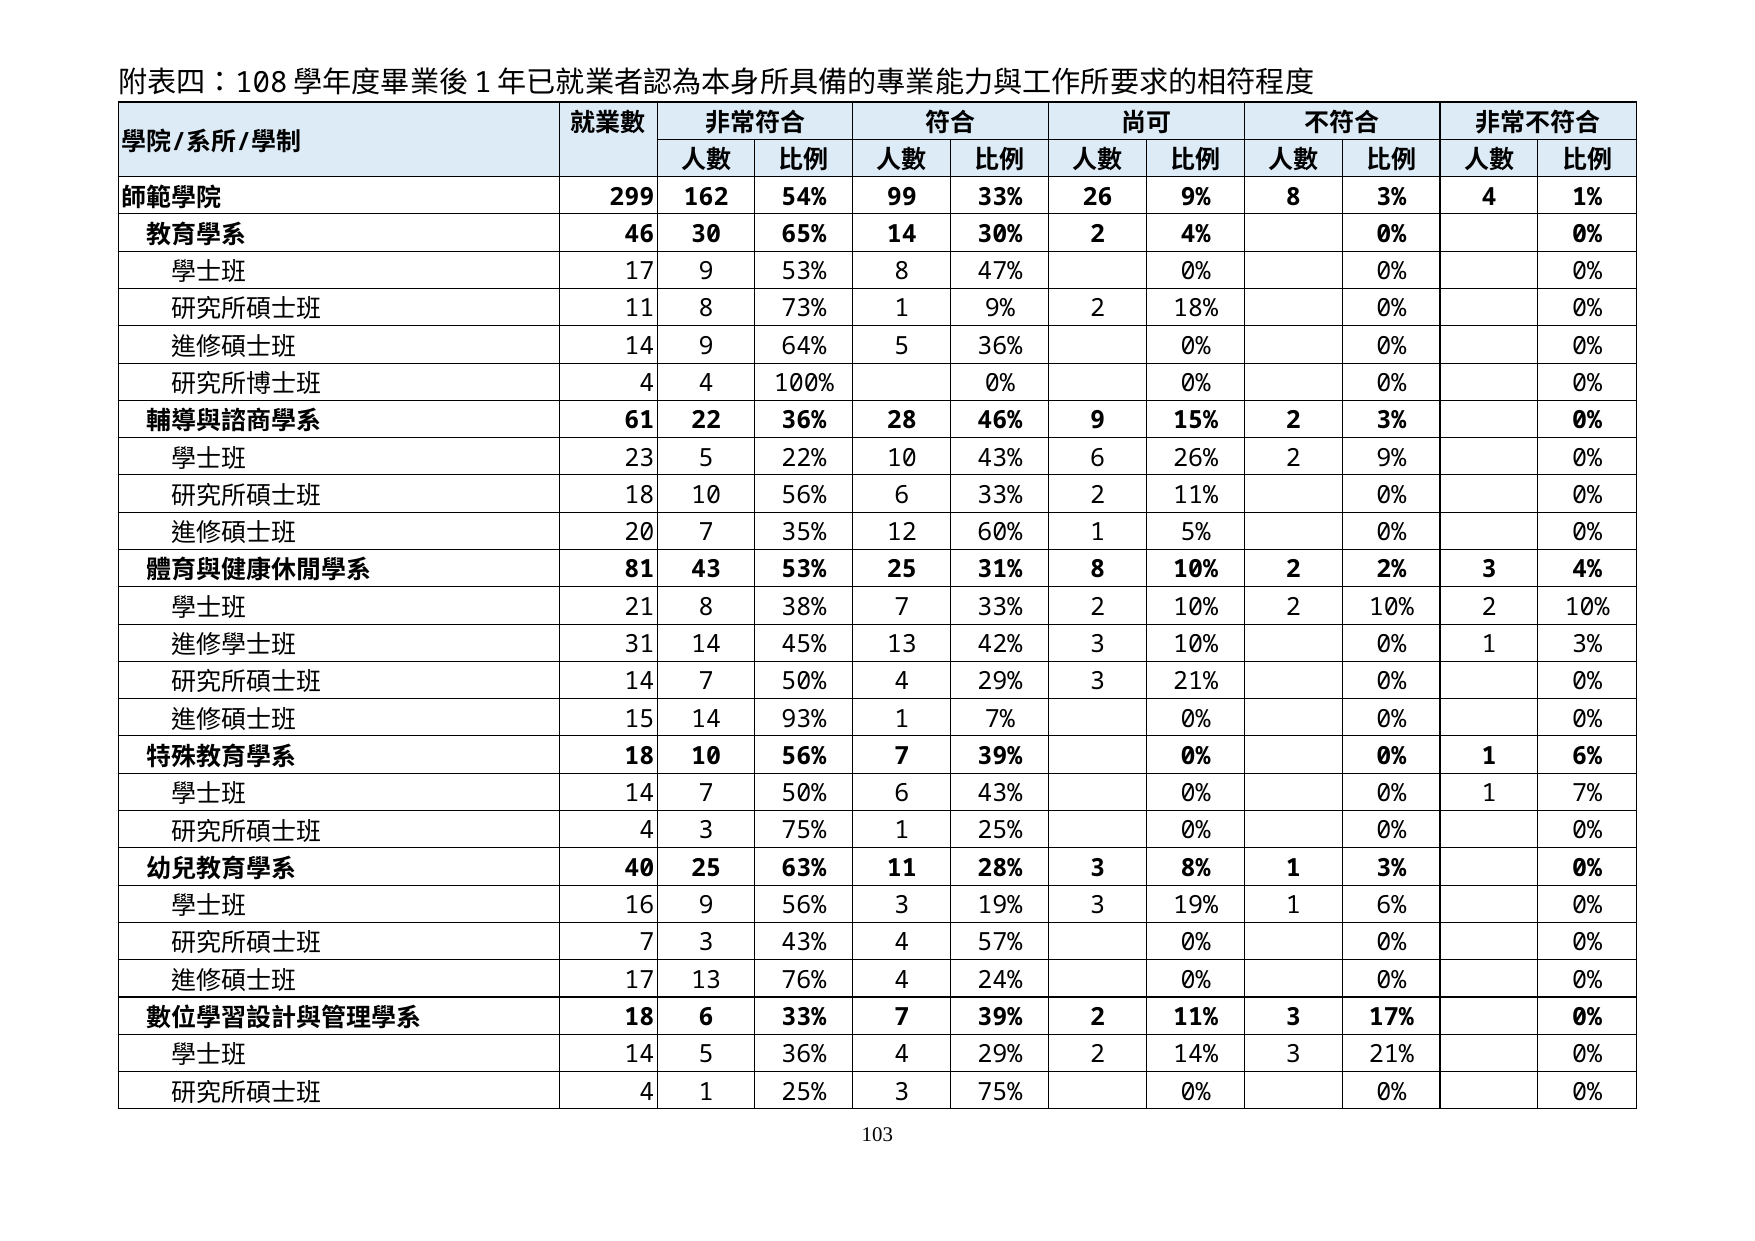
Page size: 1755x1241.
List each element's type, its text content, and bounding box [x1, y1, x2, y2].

table_cell 1 [658, 1072, 754, 1108]
table_cell [1441, 699, 1537, 735]
table_cell 2 [1245, 550, 1342, 586]
table_cell 人數 [1441, 140, 1537, 176]
table_cell 1 [1049, 513, 1146, 549]
table_cell 46% [951, 401, 1048, 437]
table_cell 0% [1538, 513, 1636, 549]
table_cell 5 [658, 438, 754, 474]
table_cell [1049, 326, 1146, 362]
table_cell 65% [755, 214, 852, 251]
table_cell 50% [755, 662, 852, 698]
table_cell [1441, 475, 1537, 512]
table_cell [1441, 811, 1537, 847]
table_cell 26% [1147, 438, 1244, 474]
table_cell 7% [951, 699, 1048, 735]
table_cell 2 [1245, 401, 1342, 437]
table_cell 25 [853, 550, 950, 586]
table_cell 14 [658, 699, 754, 735]
table_cell 0% [1343, 736, 1439, 773]
table_cell 17% [1343, 998, 1439, 1034]
table_cell 10 [658, 736, 754, 773]
table_cell 0% [1147, 923, 1244, 959]
table_cell 100% [755, 364, 852, 400]
table_cell 0% [1343, 289, 1439, 325]
table_cell [1245, 1072, 1342, 1108]
table_cell 研究所碩士班 [119, 1072, 559, 1108]
table_cell 4 [853, 923, 950, 959]
table_cell 3% [1343, 848, 1439, 884]
table_cell 14 [560, 662, 657, 698]
table_cell [1049, 960, 1146, 996]
table_cell 9% [951, 289, 1048, 325]
table_cell 研究所碩士班 [119, 923, 559, 959]
table_cell 16 [560, 886, 657, 922]
table_cell 5 [658, 1035, 754, 1071]
table_cell 3 [853, 1072, 950, 1108]
table_cell 人數 [658, 140, 754, 176]
table_cell 2 [1049, 289, 1146, 325]
table_cell [1441, 364, 1537, 400]
table_cell 43% [951, 438, 1048, 474]
table_cell 5 [853, 326, 950, 362]
table_cell 33% [951, 475, 1048, 512]
table_cell 4 [1441, 177, 1537, 213]
table_cell 6 [1049, 438, 1146, 474]
table_cell 0% [1538, 475, 1636, 512]
table_cell 10% [1147, 587, 1244, 623]
table_cell 比例 [1147, 140, 1244, 176]
table_cell 3 [853, 886, 950, 922]
table_cell 學士班 [119, 1035, 559, 1071]
table_cell [1441, 960, 1537, 996]
table_cell 33% [951, 177, 1048, 213]
table_cell 9% [1343, 438, 1439, 474]
table_cell 研究所碩士班 [119, 475, 559, 512]
table_cell [1245, 252, 1342, 288]
table_cell 0% [1538, 960, 1636, 996]
table_cell 0% [1147, 960, 1244, 996]
table_cell 10 [853, 438, 950, 474]
table_cell 36% [951, 326, 1048, 362]
table_cell 0% [1343, 252, 1439, 288]
table_cell 0% [1538, 364, 1636, 400]
table_cell 3 [1245, 1035, 1342, 1071]
table_cell 53% [755, 550, 852, 586]
table_cell 1 [1441, 774, 1537, 810]
table_cell 33% [755, 998, 852, 1034]
table_cell 39% [951, 736, 1048, 773]
table_cell [1245, 811, 1342, 847]
table_cell 1 [1245, 886, 1342, 922]
table_cell 60% [951, 513, 1048, 549]
table_cell 42% [951, 625, 1048, 661]
table_cell [1245, 513, 1342, 549]
table_cell 0% [1538, 326, 1636, 362]
table_cell 0% [1343, 513, 1439, 549]
table_cell 43% [755, 923, 852, 959]
table_cell 25 [658, 848, 754, 884]
table_cell 6% [1343, 886, 1439, 922]
table_cell 19% [1147, 886, 1244, 922]
table_cell 0% [1147, 364, 1244, 400]
table_cell 6 [853, 774, 950, 810]
table_cell 進修碩士班 [119, 513, 559, 549]
table_cell 學士班 [119, 774, 559, 810]
table_cell 0% [1147, 736, 1244, 773]
table_cell 3 [658, 811, 754, 847]
table_cell [1441, 998, 1537, 1034]
table_cell 0% [1343, 960, 1439, 996]
table_cell [1441, 886, 1537, 922]
table_cell 進修學士班 [119, 625, 559, 661]
table_cell 56% [755, 736, 852, 773]
table_cell 73% [755, 289, 852, 325]
table_cell 3% [1538, 625, 1636, 661]
table_cell 35% [755, 513, 852, 549]
table_cell 6 [853, 475, 950, 512]
table_cell 6% [1538, 736, 1636, 773]
table_cell 7 [853, 998, 950, 1034]
table_cell 進修碩士班 [119, 960, 559, 996]
table_cell 10% [1147, 625, 1244, 661]
table_cell 13 [853, 625, 950, 661]
table_cell 2 [1049, 587, 1146, 623]
table_cell 學士班 [119, 587, 559, 623]
table_cell [1441, 438, 1537, 474]
table_cell 22% [755, 438, 852, 474]
table_cell 7 [853, 736, 950, 773]
table_cell 研究所碩士班 [119, 289, 559, 325]
table_cell 31 [560, 625, 657, 661]
table_cell 0% [1343, 475, 1439, 512]
table_cell [1049, 1072, 1146, 1108]
table_cell 0% [1538, 699, 1636, 735]
table_cell 10 [658, 475, 754, 512]
table_cell [1441, 401, 1537, 437]
table_cell 4% [1538, 550, 1636, 586]
table_cell 56% [755, 886, 852, 922]
table_cell 24% [951, 960, 1048, 996]
table_cell 36% [755, 401, 852, 437]
table_cell 29% [951, 1035, 1048, 1071]
table_cell 3% [1343, 177, 1439, 213]
table_cell 0% [1147, 774, 1244, 810]
table_cell 4 [853, 1035, 950, 1071]
table_cell 3 [1049, 625, 1146, 661]
table_cell 進修碩士班 [119, 699, 559, 735]
table_cell 10% [1343, 587, 1439, 623]
table_cell 1 [853, 289, 950, 325]
table_cell 0% [1538, 662, 1636, 698]
table_cell 17 [560, 252, 657, 288]
table_cell 0% [951, 364, 1048, 400]
table_cell 18 [560, 475, 657, 512]
table_cell [1441, 848, 1537, 884]
table_cell 15% [1147, 401, 1244, 437]
table_cell [1049, 252, 1146, 288]
table_cell [1245, 923, 1342, 959]
table_cell 人數 [1245, 140, 1342, 176]
table_cell 299 [560, 177, 657, 213]
table_cell 162 [658, 177, 754, 213]
table_header 符合 [853, 103, 1048, 139]
table_cell 0% [1538, 998, 1636, 1034]
table_cell 0% [1343, 662, 1439, 698]
table_cell [1245, 625, 1342, 661]
table_cell 4 [560, 364, 657, 400]
table_cell 0% [1538, 886, 1636, 922]
table_cell 0% [1538, 401, 1636, 437]
table_cell [1441, 214, 1537, 251]
table_header 學院/系所/學制 [119, 103, 559, 176]
table_cell 25% [951, 811, 1048, 847]
table_cell 0% [1538, 848, 1636, 884]
table_cell 1 [853, 811, 950, 847]
table_cell 54% [755, 177, 852, 213]
table_cell 11% [1147, 475, 1244, 512]
table_cell [1049, 736, 1146, 773]
table_header 非常不符合 [1441, 103, 1636, 139]
table_cell 比例 [1538, 140, 1636, 176]
table_cell 9 [658, 326, 754, 362]
table_cell 17 [560, 960, 657, 996]
table_cell 3 [1049, 662, 1146, 698]
table_cell 0% [1147, 252, 1244, 288]
table_cell 30% [951, 214, 1048, 251]
table_cell 2 [1049, 1035, 1146, 1071]
table_cell 7 [658, 662, 754, 698]
table_cell 10% [1538, 587, 1636, 623]
table_cell 26 [1049, 177, 1146, 213]
table_header 就業數 [560, 103, 657, 176]
table_cell 7 [658, 774, 754, 810]
table_cell 學士班 [119, 438, 559, 474]
table_cell 比例 [1343, 140, 1439, 176]
table_cell 75% [755, 811, 852, 847]
table_cell 21 [560, 587, 657, 623]
table_cell 11 [853, 848, 950, 884]
table_cell 人數 [853, 140, 950, 176]
table_cell 36% [755, 1035, 852, 1071]
table_cell [1441, 289, 1537, 325]
table_cell 1 [1245, 848, 1342, 884]
table_cell 8 [658, 289, 754, 325]
table_cell 0% [1538, 923, 1636, 959]
table_cell 99 [853, 177, 950, 213]
table_cell [1441, 513, 1537, 549]
table_cell 18 [560, 998, 657, 1034]
table_cell 3 [658, 923, 754, 959]
table_cell 9% [1147, 177, 1244, 213]
table_cell 2 [1049, 214, 1146, 251]
table_cell 0% [1538, 214, 1636, 251]
table_cell 4 [560, 1072, 657, 1108]
table_cell 8% [1147, 848, 1244, 884]
table_cell 0% [1343, 811, 1439, 847]
table_cell 21% [1147, 662, 1244, 698]
table_cell 15 [560, 699, 657, 735]
table_cell 8 [1049, 550, 1146, 586]
table_cell [853, 364, 950, 400]
table_cell [1049, 811, 1146, 847]
table_cell 0% [1343, 699, 1439, 735]
table_cell 9 [658, 252, 754, 288]
table_cell 3 [1441, 550, 1537, 586]
table_cell [1049, 923, 1146, 959]
table_cell 28% [951, 848, 1048, 884]
table_cell 0% [1343, 1072, 1439, 1108]
table_cell 6 [658, 998, 754, 1034]
table_cell 2 [1245, 438, 1342, 474]
table_cell 0% [1147, 326, 1244, 362]
table_cell [1245, 289, 1342, 325]
table_cell 0% [1538, 811, 1636, 847]
table_cell [1245, 326, 1342, 362]
table_cell 45% [755, 625, 852, 661]
subtitle 附表四：108學年度畢業後1年已就業者認為本身所具備的專業能力與工作所要求的相符程度 [118, 59, 1636, 101]
table_header 非常符合 [658, 103, 852, 139]
table_cell 4% [1147, 214, 1244, 251]
table_cell 93% [755, 699, 852, 735]
table_cell 14 [658, 625, 754, 661]
table_cell [1245, 364, 1342, 400]
table_cell 9 [1049, 401, 1146, 437]
table_cell 0% [1147, 811, 1244, 847]
table_cell 0% [1538, 438, 1636, 474]
table_cell 4 [853, 662, 950, 698]
table_cell 比例 [951, 140, 1048, 176]
table_cell 9 [658, 886, 754, 922]
table_cell [1049, 774, 1146, 810]
table_cell 7 [560, 923, 657, 959]
table_cell 8 [853, 252, 950, 288]
table_cell 1 [1441, 736, 1537, 773]
table_header 尚可 [1049, 103, 1244, 139]
table_cell 4 [853, 960, 950, 996]
table_cell 0% [1538, 252, 1636, 288]
table_cell 學士班 [119, 886, 559, 922]
table_cell [1245, 214, 1342, 251]
table_cell 43% [951, 774, 1048, 810]
table_cell 0% [1343, 326, 1439, 362]
table_cell [1245, 736, 1342, 773]
table_cell 1% [1538, 177, 1636, 213]
table_cell 0% [1538, 289, 1636, 325]
table_cell 研究所碩士班 [119, 662, 559, 698]
table_cell 數位學習設計與管理學系 [119, 998, 559, 1034]
table_cell 39% [951, 998, 1048, 1034]
table_cell 3% [1343, 401, 1439, 437]
table_cell 38% [755, 587, 852, 623]
table_cell 22 [658, 401, 754, 437]
table_cell 進修碩士班 [119, 326, 559, 362]
table_cell 特殊教育學系 [119, 736, 559, 773]
table_cell [1441, 1072, 1537, 1108]
table_cell [1441, 662, 1537, 698]
table_cell 7% [1538, 774, 1636, 810]
table_cell 4 [658, 364, 754, 400]
table_cell 研究所碩士班 [119, 811, 559, 847]
table_cell 57% [951, 923, 1048, 959]
table_cell 81 [560, 550, 657, 586]
table_cell 0% [1343, 364, 1439, 400]
table_cell 40 [560, 848, 657, 884]
table_cell 2% [1343, 550, 1439, 586]
table_cell 50% [755, 774, 852, 810]
table_cell 0% [1343, 625, 1439, 661]
table_cell 8 [1245, 177, 1342, 213]
table_cell 3 [1049, 886, 1146, 922]
table_cell 25% [755, 1072, 852, 1108]
table_cell 14 [560, 774, 657, 810]
table_cell 14% [1147, 1035, 1244, 1071]
table_cell 13 [658, 960, 754, 996]
table_cell 18 [560, 736, 657, 773]
table_cell 0% [1538, 1072, 1636, 1108]
table_cell 輔導與諮商學系 [119, 401, 559, 437]
table_cell 人數 [1049, 140, 1146, 176]
table_cell 0% [1343, 923, 1439, 959]
table_cell 4 [560, 811, 657, 847]
table_cell 14 [560, 1035, 657, 1071]
table_cell 20 [560, 513, 657, 549]
table_cell 21% [1343, 1035, 1439, 1071]
table_cell 學士班 [119, 252, 559, 288]
table_cell 1 [853, 699, 950, 735]
table_cell 29% [951, 662, 1048, 698]
table_cell 11% [1147, 998, 1244, 1034]
table_cell [1441, 326, 1537, 362]
table_cell 14 [853, 214, 950, 251]
table_cell 2 [1245, 587, 1342, 623]
table_cell 幼兒教育學系 [119, 848, 559, 884]
table_cell 18% [1147, 289, 1244, 325]
table_cell 3 [1245, 998, 1342, 1034]
table_cell 0% [1538, 1035, 1636, 1071]
table_cell 教育學系 [119, 214, 559, 251]
table_cell 63% [755, 848, 852, 884]
table_cell 8 [658, 587, 754, 623]
table_cell [1245, 960, 1342, 996]
table_cell [1245, 699, 1342, 735]
table_cell 體育與健康休閒學系 [119, 550, 559, 586]
table_cell 7 [853, 587, 950, 623]
table_cell 7 [658, 513, 754, 549]
table_cell 31% [951, 550, 1048, 586]
table_cell 12 [853, 513, 950, 549]
table_cell 10% [1147, 550, 1244, 586]
table_cell [1049, 364, 1146, 400]
table_header 不符合 [1245, 103, 1439, 139]
table_cell 1 [1441, 625, 1537, 661]
table_cell 11 [560, 289, 657, 325]
table_cell 2 [1441, 587, 1537, 623]
table_cell 0% [1343, 214, 1439, 251]
table_cell 23 [560, 438, 657, 474]
table_cell 53% [755, 252, 852, 288]
table_cell 2 [1049, 998, 1146, 1034]
table_cell 33% [951, 587, 1048, 623]
table_cell 14 [560, 326, 657, 362]
table_cell [1245, 662, 1342, 698]
table_cell [1245, 475, 1342, 512]
table_cell 75% [951, 1072, 1048, 1108]
table_cell 46 [560, 214, 657, 251]
table_cell 19% [951, 886, 1048, 922]
table_cell 64% [755, 326, 852, 362]
table_cell 76% [755, 960, 852, 996]
table_cell 研究所博士班 [119, 364, 559, 400]
table_cell 2 [1049, 475, 1146, 512]
table_cell [1245, 774, 1342, 810]
table_cell [1441, 252, 1537, 288]
table_cell 56% [755, 475, 852, 512]
table_cell [1441, 923, 1537, 959]
table_cell 0% [1147, 1072, 1244, 1108]
table_cell [1049, 699, 1146, 735]
table_cell 0% [1343, 774, 1439, 810]
table_cell 47% [951, 252, 1048, 288]
table_cell 43 [658, 550, 754, 586]
table_cell 比例 [755, 140, 852, 176]
table_cell 61 [560, 401, 657, 437]
table_cell [1441, 1035, 1537, 1071]
table_cell 5% [1147, 513, 1244, 549]
table_cell 28 [853, 401, 950, 437]
table_cell 30 [658, 214, 754, 251]
table_cell 3 [1049, 848, 1146, 884]
table_cell 0% [1147, 699, 1244, 735]
table_cell 師範學院 [119, 177, 559, 213]
